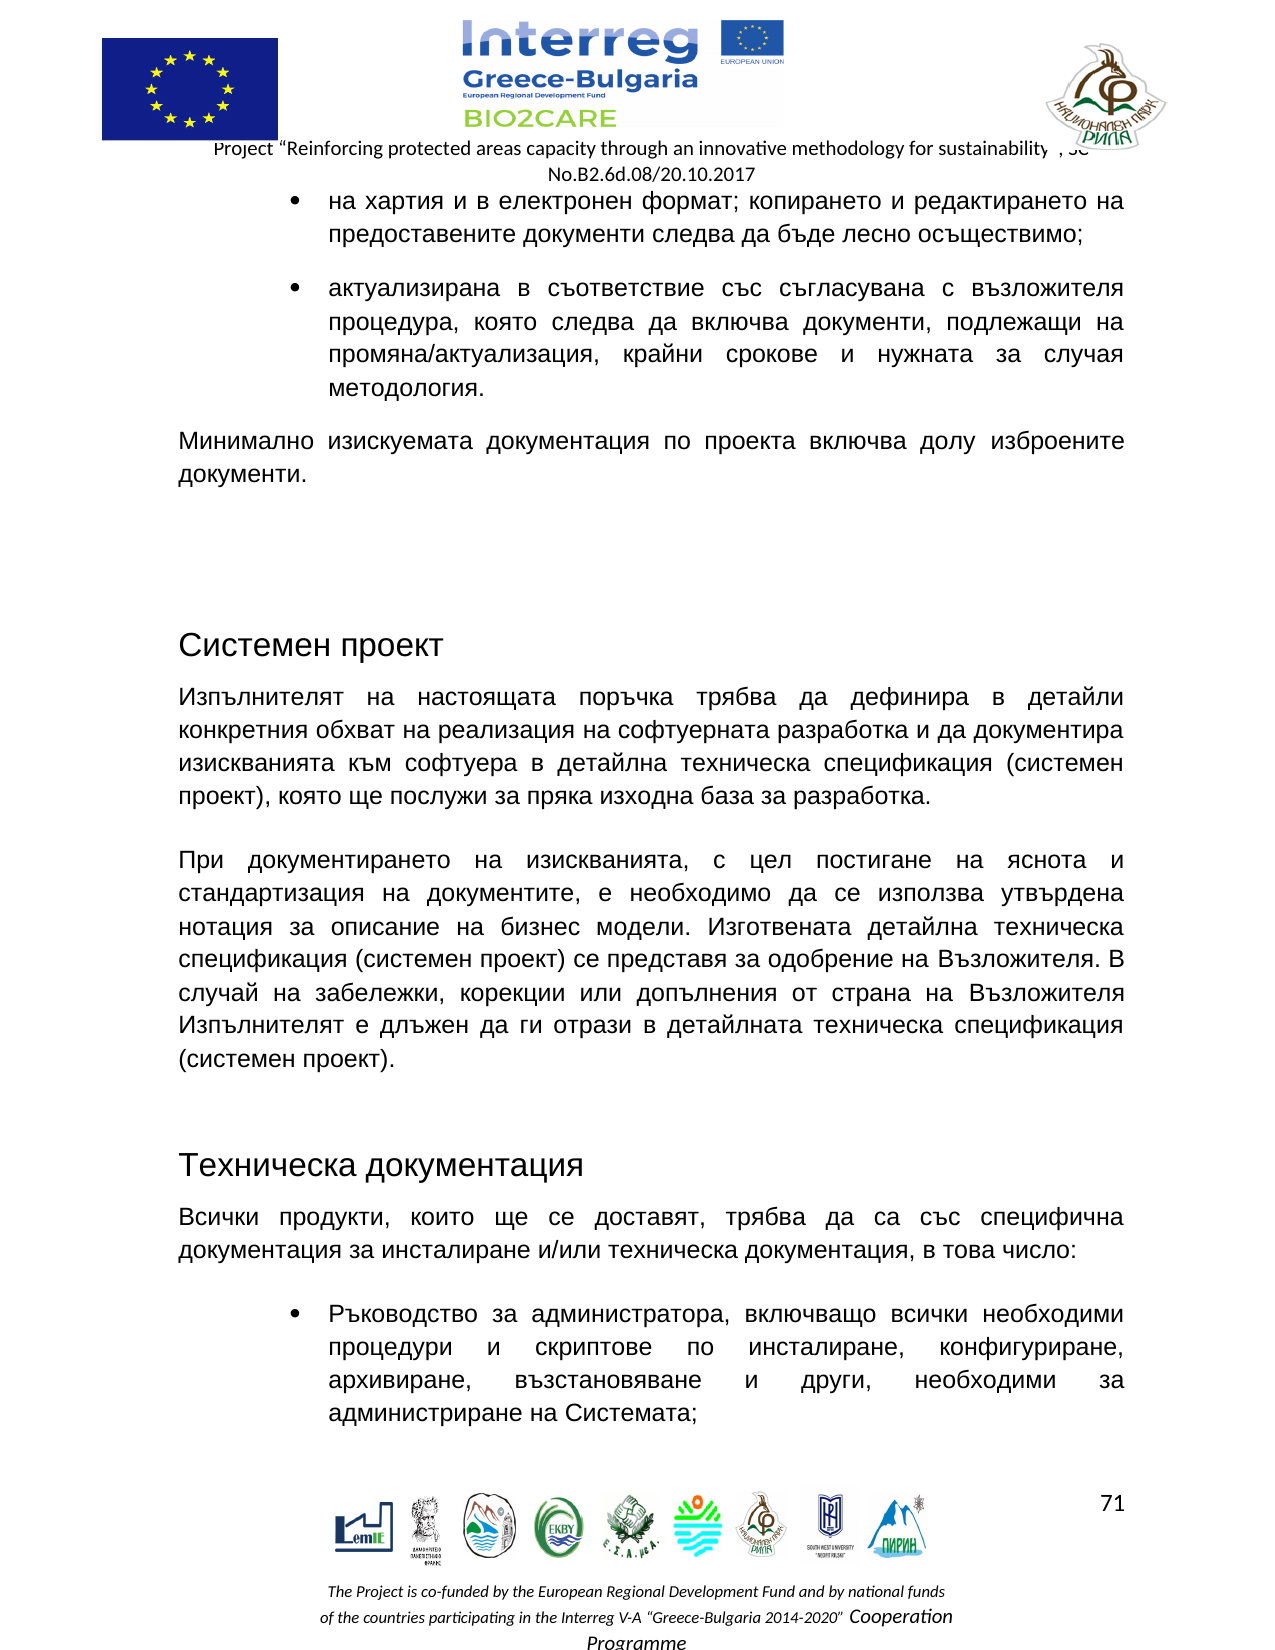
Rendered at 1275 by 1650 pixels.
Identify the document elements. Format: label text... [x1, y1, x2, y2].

text При документирането на изискванията, с цел постигане на яснота и стандартизация на документите, е необходимо да се използва утвърдена нотация за описание на бизнес модели. Изготвената детайлна техническа спецификация (системен проект) се представя за одобрение на възложителя. В случай на забележки, корекции или допълнения от страна на възложителя изпълнителят е длъжен да ги отрази в детайлната техническа спецификация (системен проект). [178, 845, 1125, 1072]
text Изпълнителят на настоящата поръчка трябва да дефинира в детайли конкретния обхват на реализация на софтуерната разработка и да документира изискванията към софтуера в детайлна техническа спецификация (системен проект), която ще послужи за пряка изходна база за разработка. [178, 682, 1125, 810]
text Минимално изискуемата документация по проекта включва долу изброените документи. [178, 426, 1125, 488]
list Ръководство за администратора, включващо всички необходими процедури и скриптове по инсталиране, конфигуриране, архивиране, възстановяване и други, необходими за администриране на системата; [291, 1299, 1125, 1427]
text Всички продукти, които ще се доставят, трябва да са със специфична документация за инсталиране и/или техническа документация, в това число: [178, 1202, 1125, 1264]
subtitle Системен проект [178, 625, 1125, 664]
subtitle Техническа документация [178, 1145, 1125, 1184]
list на хартия и в електронен формат; копирането и редактирането на предоставените документи следва да бъде лесно осъществимо; [291, 186, 1125, 248]
list актуализирана в съответствие със съгласувана с възложителя процедура, която следва да включва документи, подлежащи на промяна/актуализация, крайни срокове и нужната за случая методология. [291, 273, 1125, 401]
